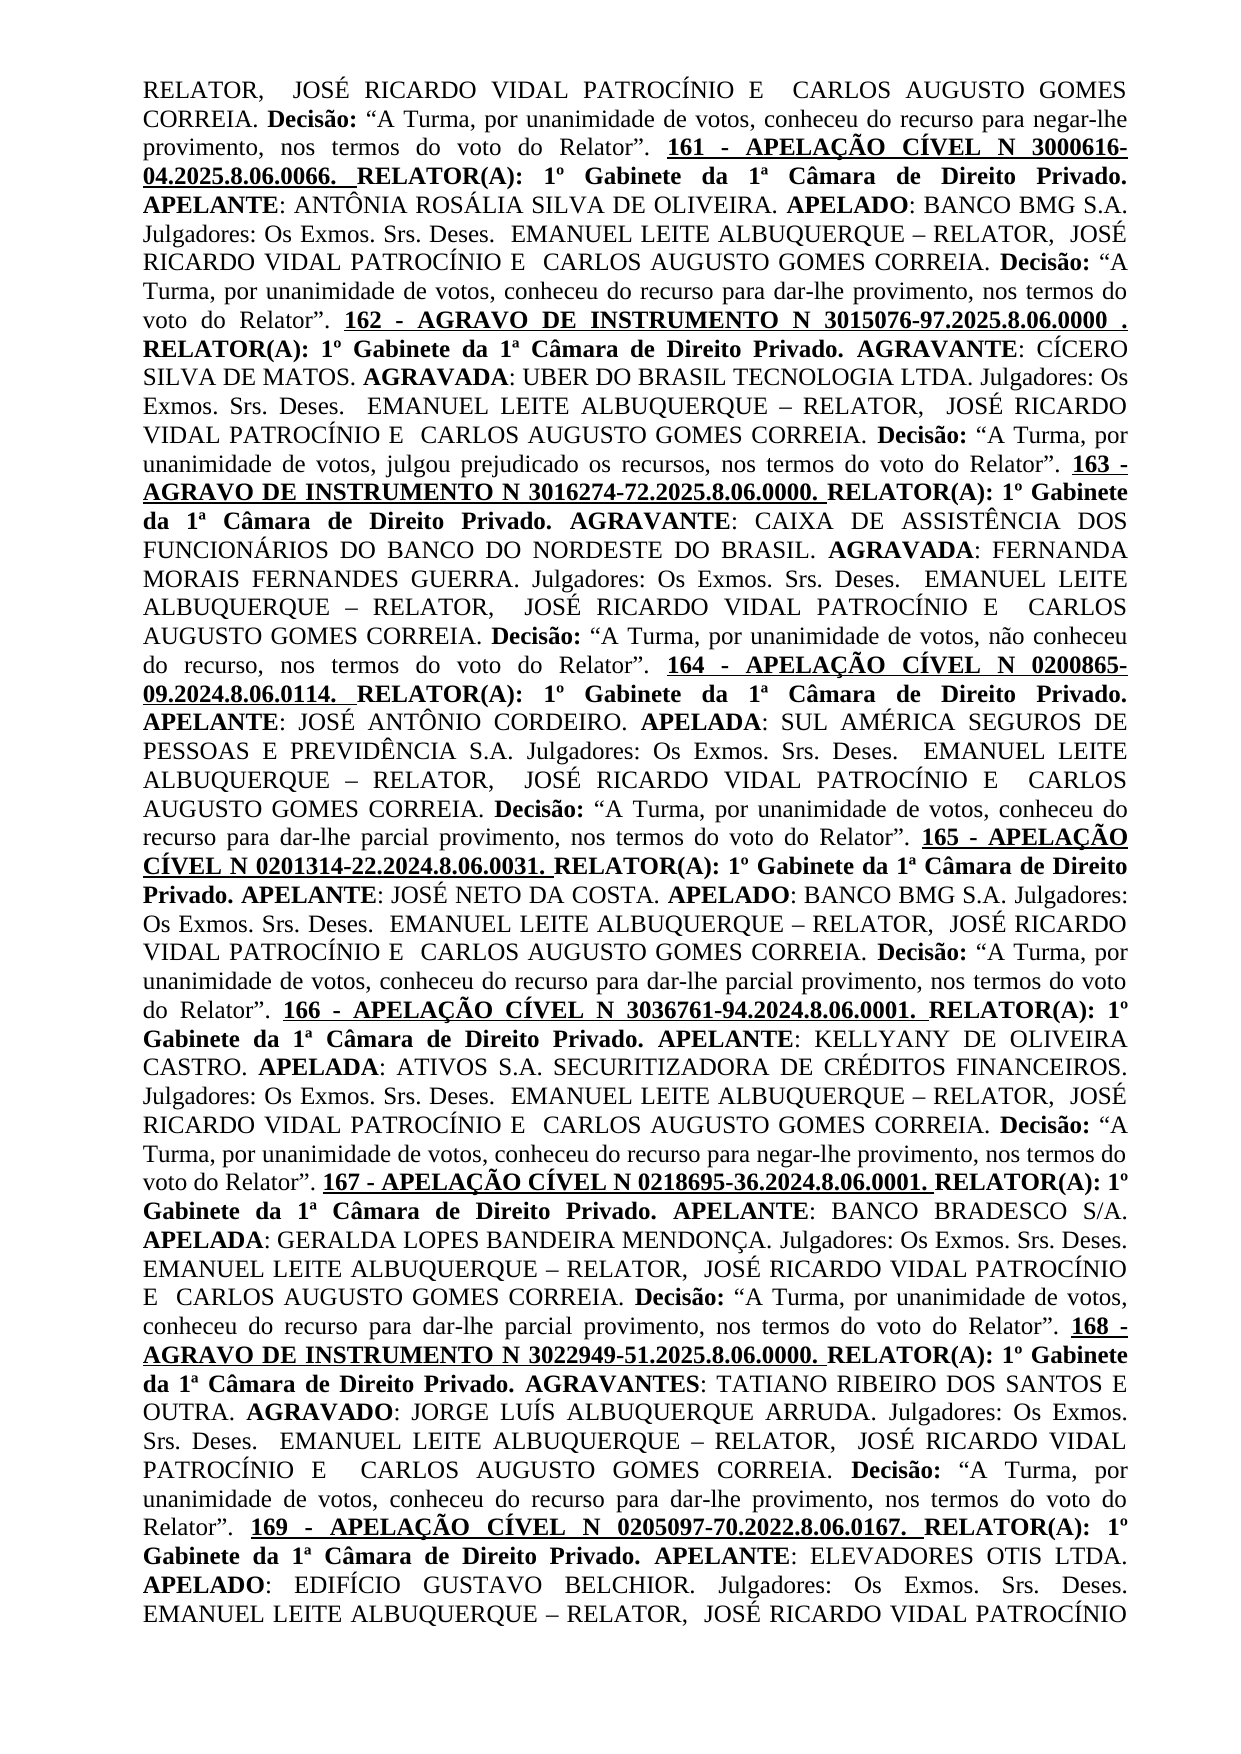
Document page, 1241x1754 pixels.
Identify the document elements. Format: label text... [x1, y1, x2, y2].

text RELATOR, JOSÉ RICARDO VIDAL PATROCÍNIO E CARLOS AUGUSTO GOMES CORREIA. Decisão: “A Turma, por unanimidade de votos, conheceu do recurso para negar-lhe provimento, nos termos do voto do Relator”. 161 - APELAÇÃO CÍVEL N 3000616-04.2025.8.06.0066. RELATOR(A): 1º Gabinete da 1ª Câmara de Direito Privado. APELANTE: ANTÔNIA ROSÁLIA SILVA DE OLIVEIRA. APELADO: BANCO BMG S.A. Julgadores: Os Exmos. Srs. Deses. EMANUEL LEITE ALBUQUERQUE – RELATOR, JOSÉ RICARDO VIDAL PATROCÍNIO E CARLOS AUGUSTO GOMES CORREIA. Decisão: “A Turma, por unanimidade de votos, conheceu do recurso para dar-lhe provimento, nos termos do voto do Relator”. 162 - AGRAVO DE INSTRUMENTO N 3015076-97.2025.8.06.0000 . RELATOR(A): 1º Gabinete da 1ª Câmara de Direito Privado. AGRAVANTE: CÍCERO SILVA DE MATOS. AGRAVADA: UBER DO BRASIL TECNOLOGIA LTDA. Julgadores: Os Exmos. Srs. Deses. EMANUEL LEITE ALBUQUERQUE – RELATOR, JOSÉ RICARDO VIDAL PATROCÍNIO E CARLOS AUGUSTO GOMES CORREIA. Decisão: “A Turma, por unanimidade de votos, julgou prejudicado os recursos, nos termos do voto do Relator”. 163 - AGRAVO DE INSTRUMENTO N 3016274-72.2025.8.06.0000. RELATOR(A): 1º Gabinete da 1ª Câmara de Direito Privado. AGRAVANTE: CAIXA DE ASSISTÊNCIA DOS FUNCIONÁRIOS DO BANCO DO NORDESTE DO BRASIL. AGRAVADA: FERNANDA MORAIS FERNANDES GUERRA. Julgadores: Os Exmos. Srs. Deses. EMANUEL LEITE ALBUQUERQUE – RELATOR, JOSÉ RICARDO VIDAL PATROCÍNIO E CARLOS AUGUSTO GOMES CORREIA. Decisão: “A Turma, por unanimidade de votos, não conheceu do recurso, nos termos do voto do Relator”. 164 - APELAÇÃO CÍVEL N 0200865-09.2024.8.06.0114. RELATOR(A): 1º Gabinete da 1ª Câmara de Direito Privado. APELANTE: JOSÉ ANTÔNIO CORDEIRO. APELADA: SUL AMÉRICA SEGUROS DE PESSOAS E PREVIDÊNCIA S.A. Julgadores: Os Exmos. Srs. Deses. EMANUEL LEITE ALBUQUERQUE – RELATOR, JOSÉ RICARDO VIDAL PATROCÍNIO E CARLOS AUGUSTO GOMES CORREIA. Decisão: “A Turma, por unanimidade de votos, conheceu do recurso para dar-lhe parcial provimento, nos termos do voto do Relator”. 165 - APELAÇÃO CÍVEL N 0201314-22.2024.8.06.0031. RELATOR(A): 1º Gabinete da 1ª Câmara de Direito Privado. APELANTE: JOSÉ NETO DA COSTA. APELADO: BANCO BMG S.A. Julgadores: Os Exmos. Srs. Deses. EMANUEL LEITE ALBUQUERQUE – RELATOR, JOSÉ RICARDO VIDAL PATROCÍNIO E CARLOS AUGUSTO GOMES CORREIA. Decisão: “A Turma, por unanimidade de votos, conheceu do recurso para dar-lhe parcial provimento, nos termos do voto do Relator”. 166 - APELAÇÃO CÍVEL N 3036761-94.2024.8.06.0001. RELATOR(A): 1º Gabinete da 1ª Câmara de Direito Privado. APELANTE: KELLYANY DE OLIVEIRA CASTRO. APELADA: ATIVOS S.A. SECURITIZADORA DE CRÉDITOS FINANCEIROS. Julgadores: Os Exmos. Srs. Deses. EMANUEL LEITE ALBUQUERQUE – RELATOR, JOSÉ RICARDO VIDAL PATROCÍNIO E CARLOS AUGUSTO GOMES CORREIA. Decisão: “A Turma, por unanimidade de votos, conheceu do recurso para negar-lhe provimento, nos termos do voto do Relator”. 167 - APELAÇÃO CÍVEL N 0218695-36.2024.8.06.0001. RELATOR(A): 1º Gabinete da 1ª Câmara de Direito Privado. APELANTE: BANCO BRADESCO S/A. APELADA: GERALDA LOPES BANDEIRA MENDONÇA. Julgadores: Os Exmos. Srs. Deses. EMANUEL LEITE ALBUQUERQUE – RELATOR, JOSÉ RICARDO VIDAL PATROCÍNIO E CARLOS AUGUSTO GOMES CORREIA. Decisão: “A Turma, por unanimidade de votos, conheceu do recurso para dar-lhe parcial provimento, nos termos do voto do Relator”. 168 - AGRAVO DE INSTRUMENTO N 3022949-51.2025.8.06.0000. RELATOR(A): 1º Gabinete da 1ª Câmara de Direito Privado. AGRAVANTES: TATIANO RIBEIRO DOS SANTOS E OUTRA. AGRAVADO: JORGE LUÍS ALBUQUERQUE ARRUDA. Julgadores: Os Exmos. Srs. Deses. EMANUEL LEITE ALBUQUERQUE – RELATOR, JOSÉ RICARDO VIDAL PATROCÍNIO E CARLOS AUGUSTO GOMES CORREIA. Decisão: “A Turma, por unanimidade de votos, conheceu do recurso para dar-lhe provimento, nos termos do voto do Relator”. 169 - APELAÇÃO CÍVEL N 0205097-70.2022.8.06.0167. RELATOR(A): 1º Gabinete da 1ª Câmara de Direito Privado. APELANTE: ELEVADORES OTIS LTDA. APELADO: EDIFÍCIO GUSTAVO BELCHIOR. Julgadores: Os Exmos. Srs. Deses. EMANUEL LEITE ALBUQUERQUE – RELATOR, JOSÉ RICARDO VIDAL PATROCÍNIO [143, 75, 1128, 1627]
